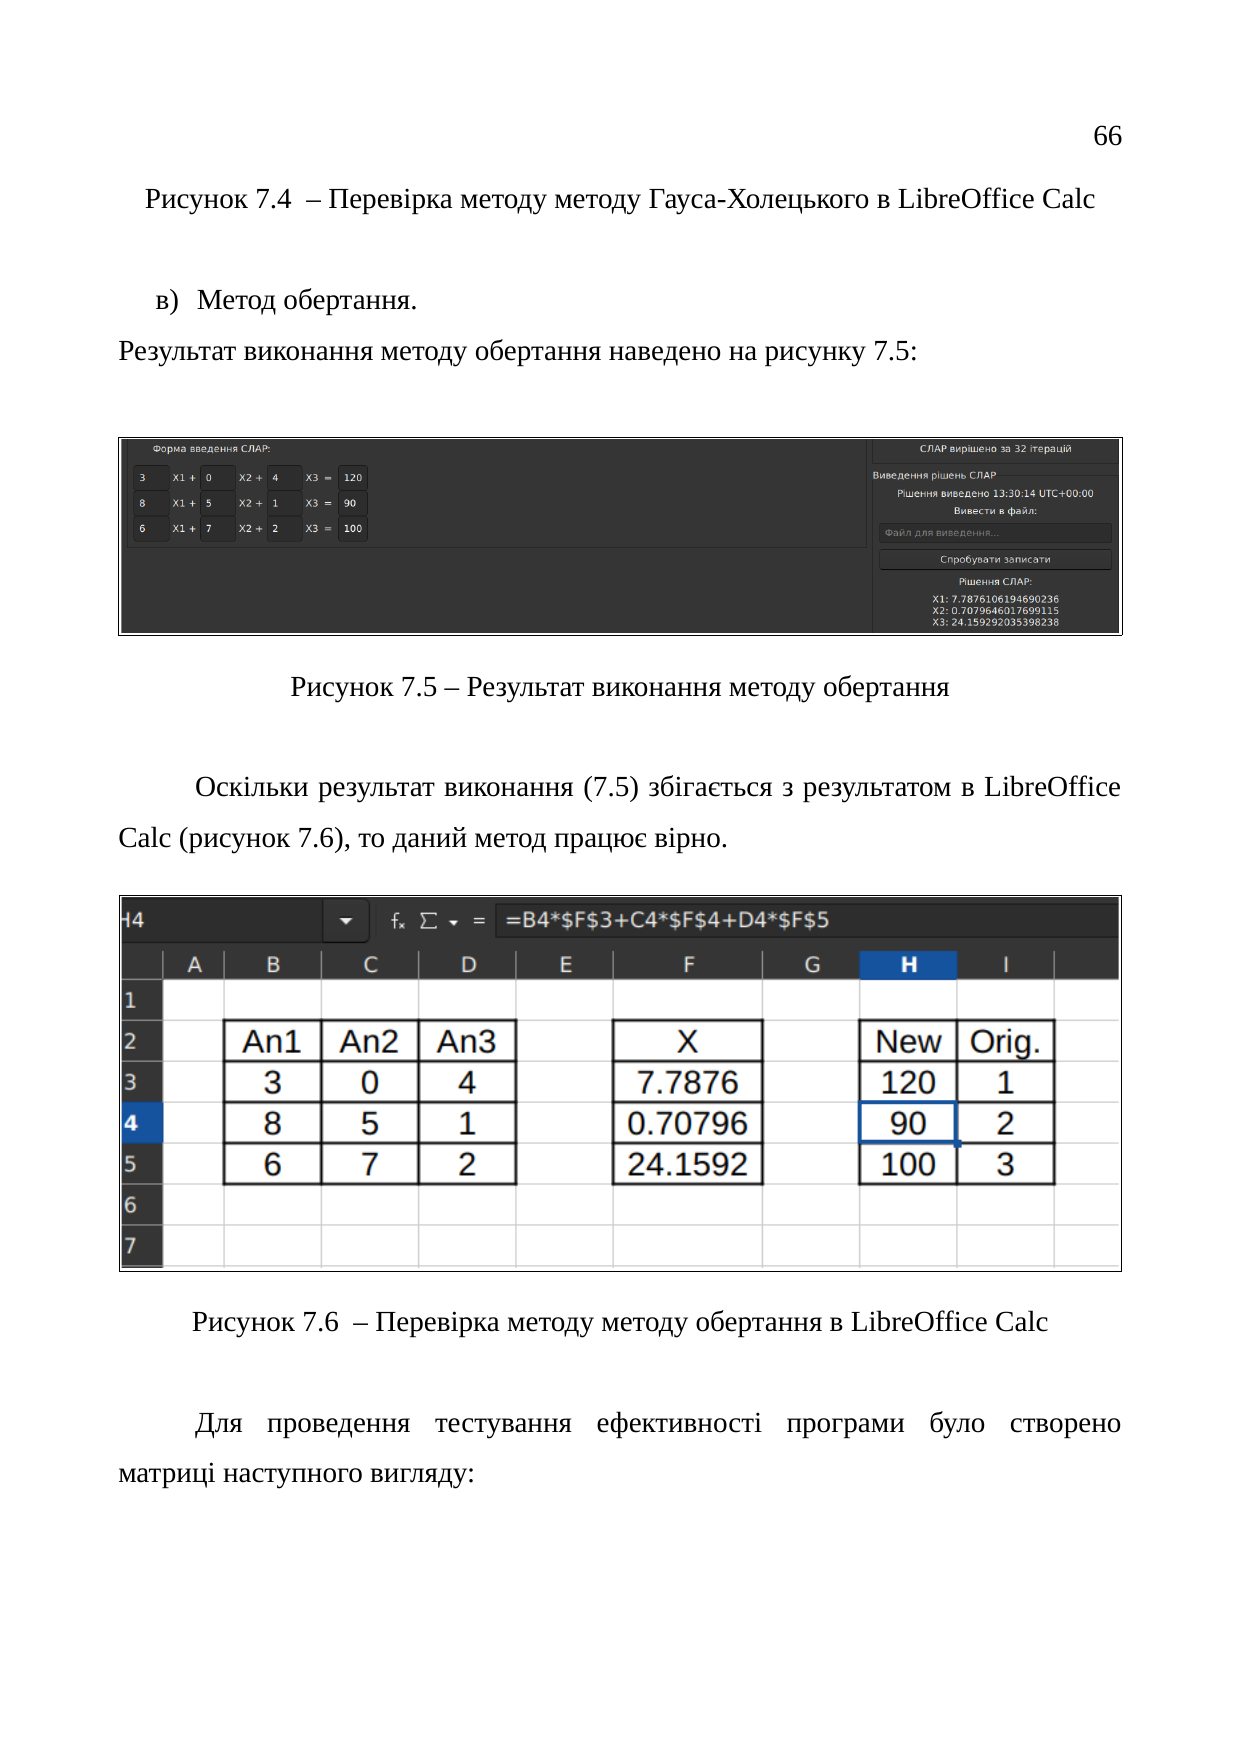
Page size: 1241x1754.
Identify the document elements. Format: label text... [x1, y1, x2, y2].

text [118, 433, 1122, 437]
picture [121, 439, 1119, 633]
picture [121, 897, 1119, 1268]
text [118, 870, 1122, 895]
list Метод обертання. [155, 282, 1122, 316]
text Оскільки результат виконання (7.5) збігається з результатом в LibreOffice Calc (рисунок 7.6), то даний метод працює вірно. [118, 769, 1122, 853]
list Результат виконання методу обертання наведено на рисунку 7.5: [118, 333, 1122, 366]
text Рисунок 7.4 – Перевірка методу методу Гауса-Холецького в LibreOffice Calc [118, 182, 1122, 215]
text Рисунок 7.5 – Результат виконання методу обертання [118, 636, 1122, 702]
text Рисунок 7.6 – Перевірка методу методу обертання в LibreOffice Calc [118, 1268, 1122, 1338]
text Для проведення тестування ефективності програми було створено матриці наступного вигляду: [118, 1405, 1122, 1489]
